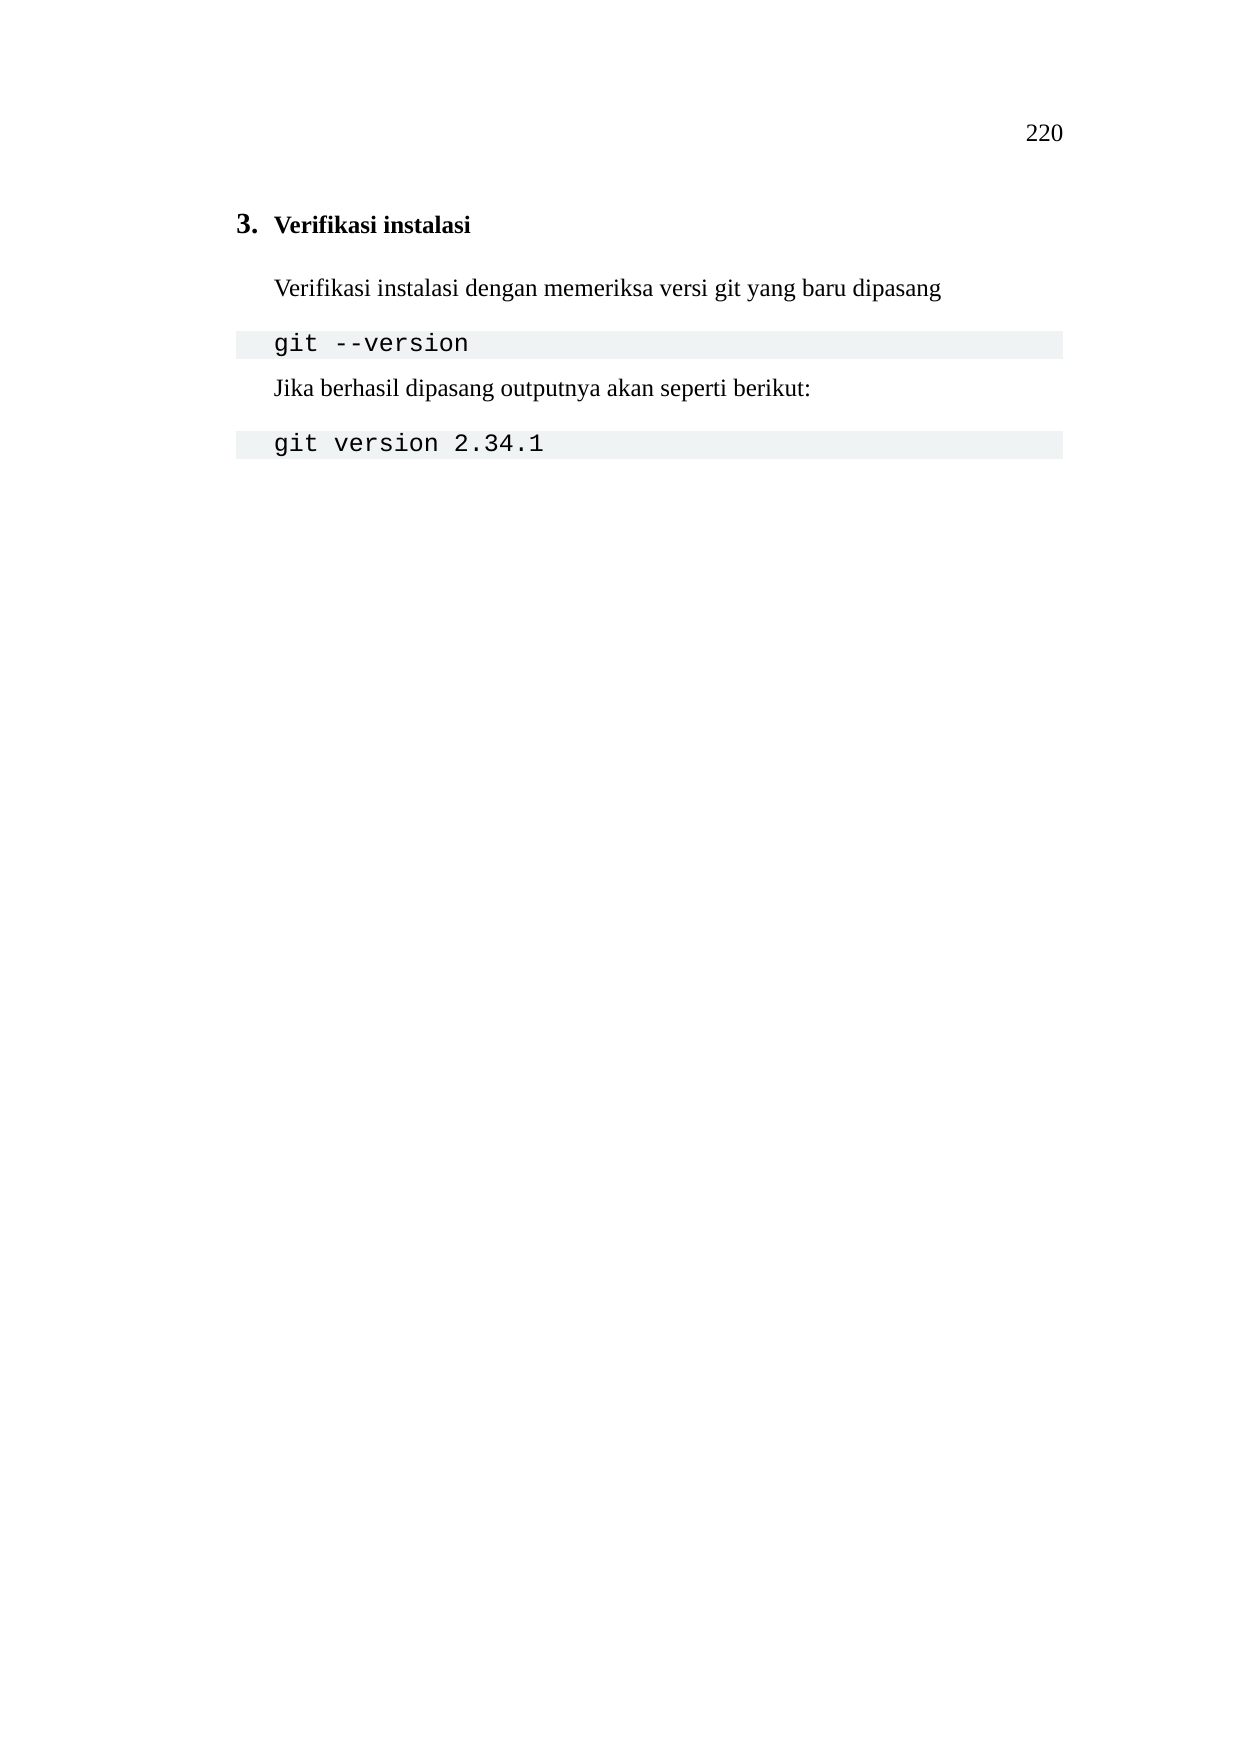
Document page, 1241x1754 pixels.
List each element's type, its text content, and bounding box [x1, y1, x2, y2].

list git --version [236, 331, 1063, 359]
list Verifikasi instalasi [236, 206, 1063, 239]
list git version 2.34.1 [236, 431, 1063, 459]
list Verifikasi instalasi dengan memeriksa versi git yang baru dipasang [236, 273, 1063, 302]
list Jika berhasil dipasang outputnya akan seperti berikut: [236, 373, 1063, 402]
